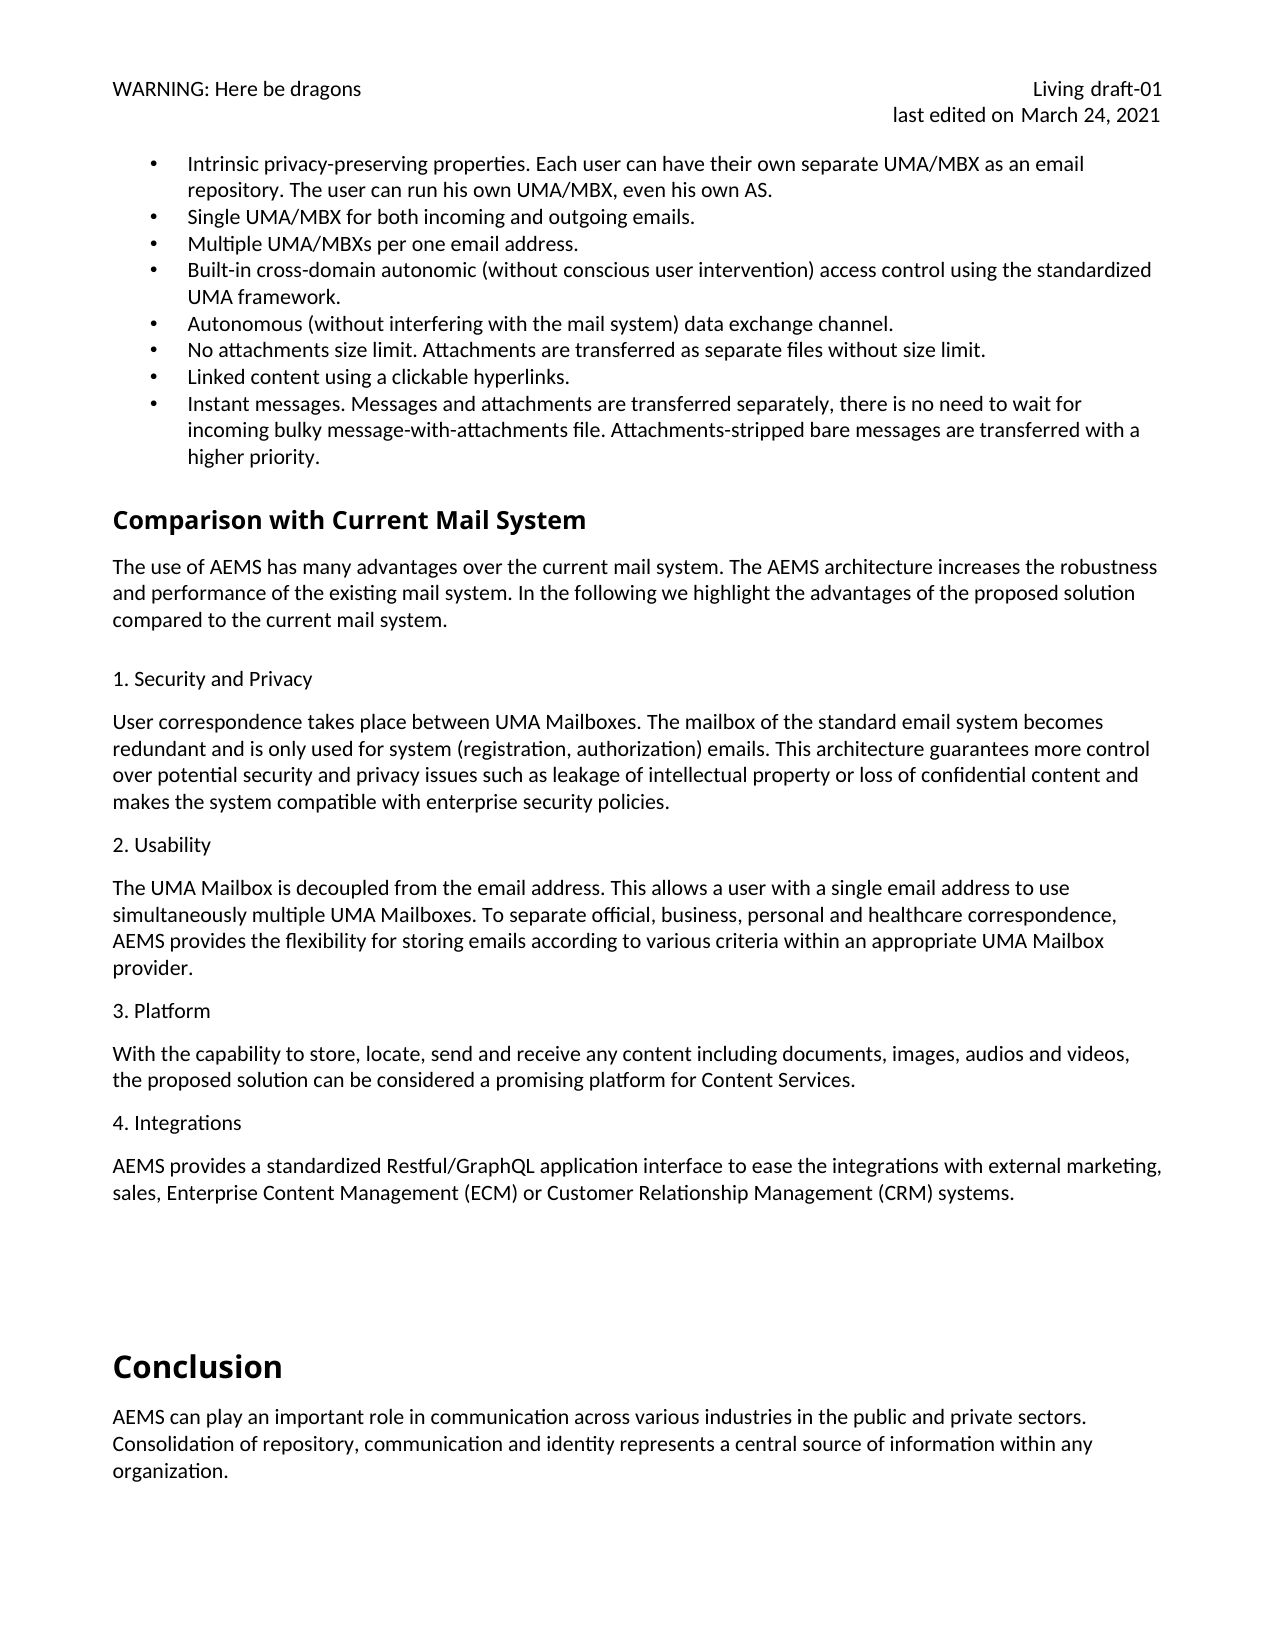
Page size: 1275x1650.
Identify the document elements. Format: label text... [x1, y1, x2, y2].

text 4. Integrations [112, 1109, 1162, 1136]
text Comparison with Current Mail System [112, 502, 1162, 537]
text The use of AEMS has many advantages over the current mail system. The AEMS architecture increases the robustness and performance of the existing mail system. In the following we highlight the advantages of the proposed solution compared to the current mail system. [112, 553, 1162, 633]
text AEMS can play an important role in communication across various industries in the public and private sectors. Consolidation of repository, communication and identity represents a central source of information within any organization. [112, 1403, 1162, 1483]
text Conclusion [112, 1344, 1162, 1387]
text 3. Platform [112, 997, 1162, 1024]
text With the capability to store, locate, send and receive any content including documents, images, audios and videos, the proposed solution can be considered a promising platform for Content Services. [112, 1040, 1162, 1093]
list Multiple UMA/MBXs per one email address. [150, 230, 1162, 257]
list Linked content using a clickable hyperlinks. [150, 363, 1162, 390]
list Intrinsic privacy-preserving properties. Each user can have their own separate UMA/MBX as an email repository. The user can run his own UMA/MBX, even his own AS. [150, 150, 1162, 203]
text 1. Security and Privacy [112, 665, 1162, 692]
text 2. Usability [112, 831, 1162, 858]
list No attachments size limit. Attachments are transferred as separate files without size limit. [150, 337, 1162, 363]
list Autonomous (without interfering with the mail system) data exchange channel. [150, 310, 1162, 337]
list Instant messages. Messages and attachments are transferred separately, there is no need to wait for incoming bulky message-with-attachments file. Attachments-stripped bare messages are transferred with a higher priority. [150, 390, 1162, 470]
text User correspondence takes place between UMA Mailboxes. The mailbox of the standard email system becomes redundant and is only used for system (registration, authorization) emails. This architecture guarantees more control over potential security and privacy issues such as leakage of intellectual property or loss of confidential content and makes the system compatible with enterprise security policies. [112, 708, 1162, 815]
text AEMS provides a standardized Restful/GraphQL application interface to ease the integrations with external marketing, sales, Enterprise Content Management (ECM) or Customer Relationship Management (CRM) systems. [112, 1152, 1162, 1206]
list Built-in cross-domain autonomic (without conscious user intervention) access control using the standardized UMA framework. [150, 257, 1162, 310]
text The UMA Mailbox is decoupled from the email address. This allows a user with a single email address to use simultaneously multiple UMA Mailboxes. To separate official, business, personal and healthcare correspondence, AEMS provides the flexibility for storing emails according to various criteria within an appropriate UMA Mailbox provider. [112, 874, 1162, 981]
list Single UMA/MBX for both incoming and outgoing emails. [150, 203, 1162, 230]
